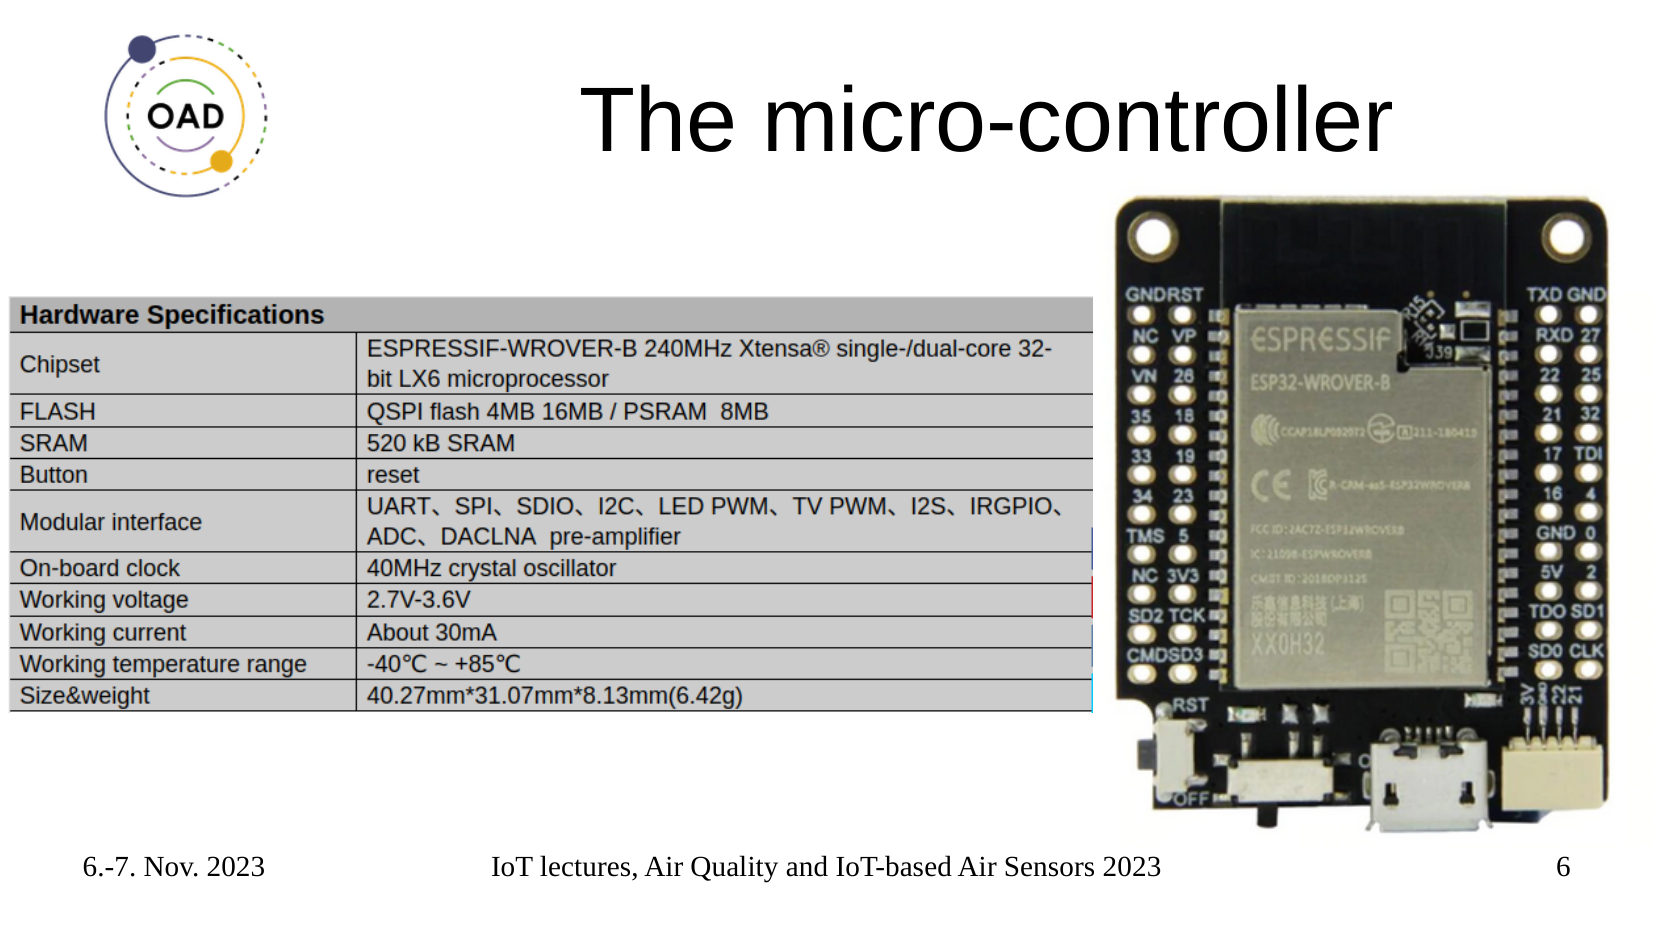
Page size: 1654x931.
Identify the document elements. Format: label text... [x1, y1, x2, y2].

picture [5, 167, 1654, 849]
title The micro-controller [403, 37, 1571, 193]
picture [64, 20, 302, 218]
